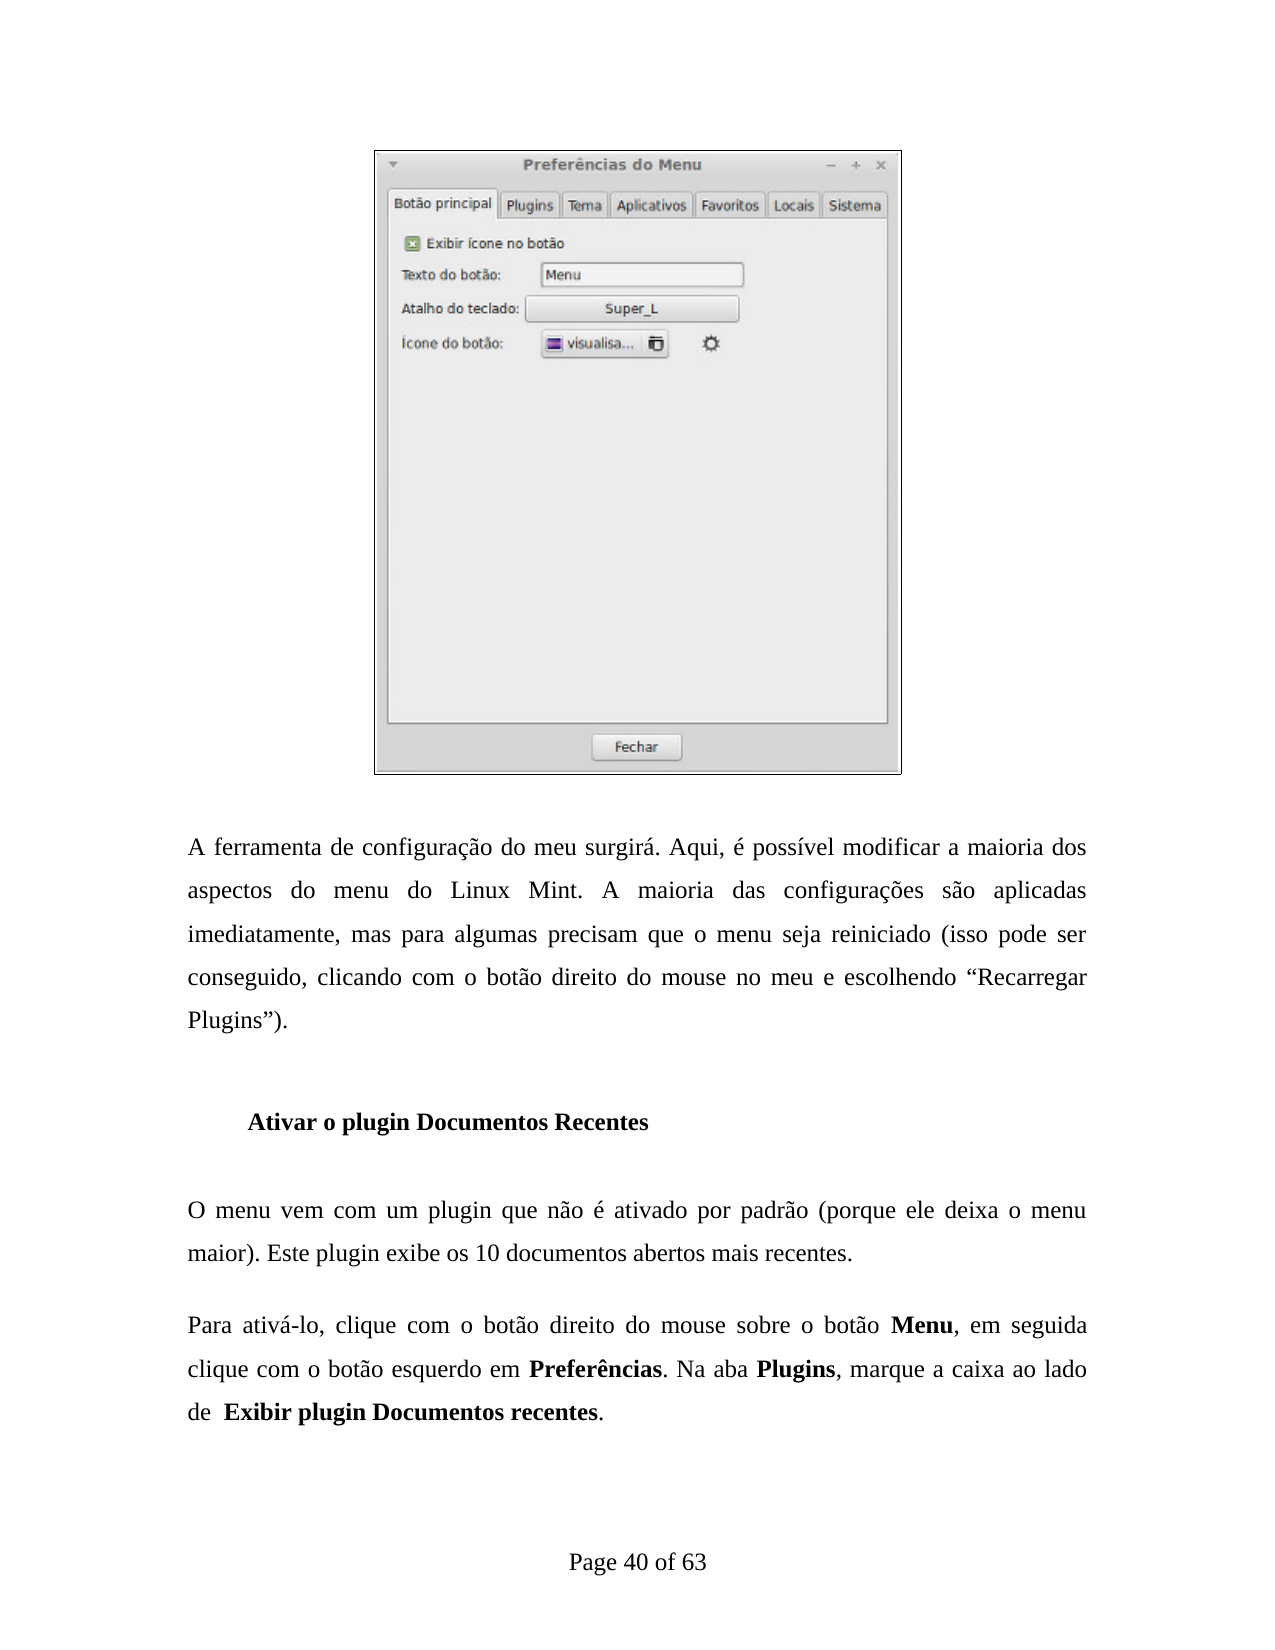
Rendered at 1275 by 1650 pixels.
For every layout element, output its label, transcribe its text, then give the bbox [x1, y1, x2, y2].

text Para ativá-lo, clique com o botão direito do mouse sobre o botão Menu, em seguida clique com o botão esquerdo em Preferências. Na aba Plugins, marque a caixa ao lado de Exibir plugin Documentos recentes. [187, 1311, 1087, 1426]
text A ferramenta de configuração do meu surgirá. Aqui, é possível modificar a maioria dos aspectos do menu do Linux Mint. A maioria das configurações são aplicadas imediatamente, mas para algumas precisam que o menu seja reiniciado (isso pode ser conseguido, clicando com o botão direito do mouse no meu e escolhendo “Recarregar Plugins”). [187, 832, 1087, 1034]
text O menu vem com um plugin que não é ativado por padrão (porque ele deixa o menu maior). Este plugin exibe os 10 documentos abertos mais recentes. [187, 1195, 1087, 1267]
subtitle Ativar o plugin Documentos Recentes [187, 1107, 1087, 1136]
picture [376, 153, 899, 772]
